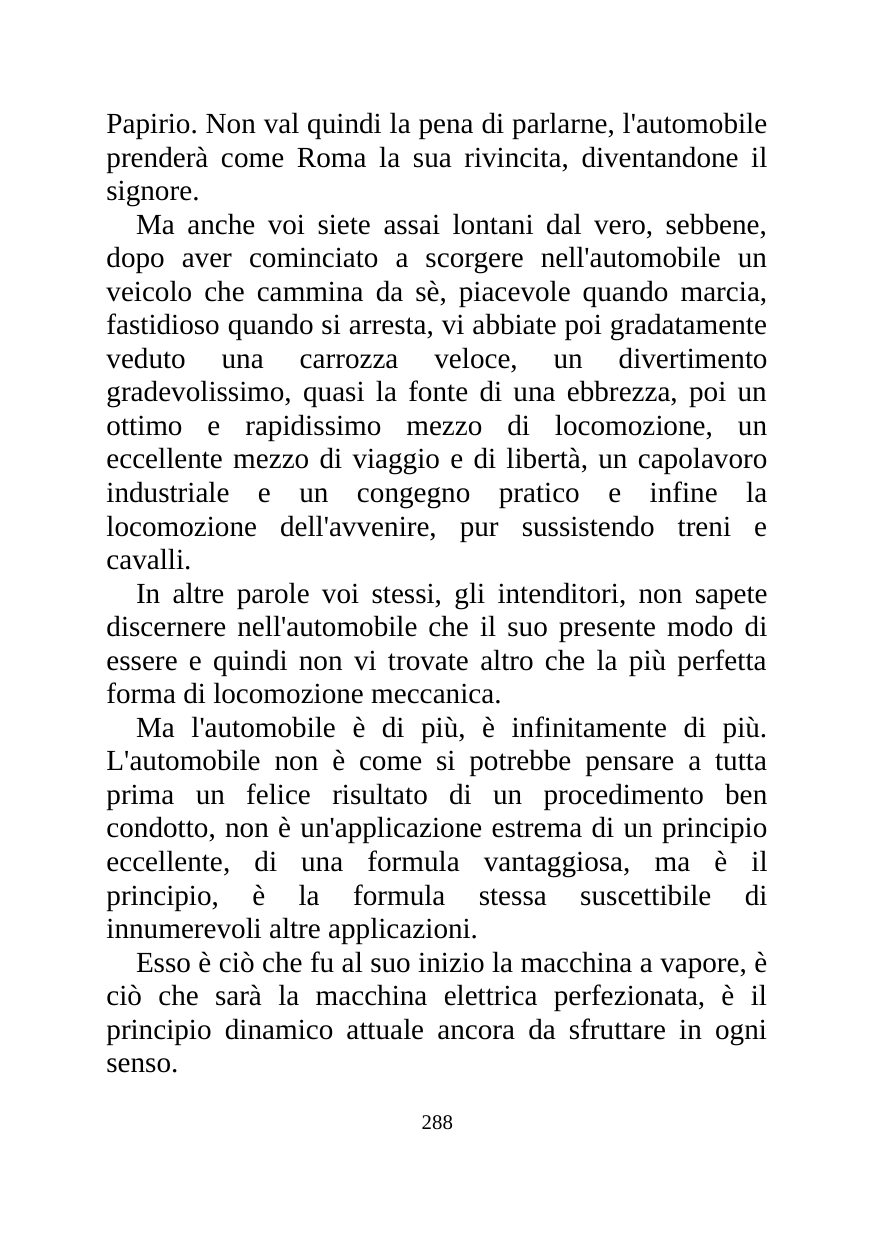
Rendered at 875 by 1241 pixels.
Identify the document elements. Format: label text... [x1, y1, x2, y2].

text Ma anche voi siete assai lontani dal vero, sebbene, dopo aver cominciato a scorgere nell'automobile un veicolo che cammina da sè, piacevole quando marcia, fastidioso quando si arresta, vi abbiate poi gradatamente veduto una carrozza veloce, un divertimento gradevolissimo, quasi la fonte di una ebbrezza, poi un ottimo e rapidissimo mezzo di locomozione, un eccellente mezzo di viaggio e di libertà, un capolavoro industriale e un congegno pratico e infine la locomozione dell'avvenire, pur sussistendo treni e cavalli. [106, 207, 768, 576]
text In altre parole voi stessi, gli intenditori, non sapete discernere nell'automobile che il suo presente modo di essere e quindi non vi trovate altro che la più perfetta forma di locomozione meccanica. [106, 576, 768, 710]
text Papirio. Non val quindi la pena di parlarne, l'automobile prenderà come Roma la sua rivincita, diventandone il signore. [106, 106, 768, 207]
text Esso è ciò che fu al suo inizio la macchina a vapore, è ciò che sarà la macchina elettrica perfezionata, è il principio dinamico attuale ancora da sfruttare in ogni senso. [106, 945, 768, 1079]
text Ma l'automobile è di più, è infinitamente di più. L'automobile non è come si potrebbe pensare a tutta prima un felice risultato di un procedimento ben condotto, non è un'applicazione estrema di un principio eccellente, di una formula vantaggiosa, ma è il principio, è la formula stessa suscettibile di innumerevoli altre applicazioni. [106, 710, 768, 945]
